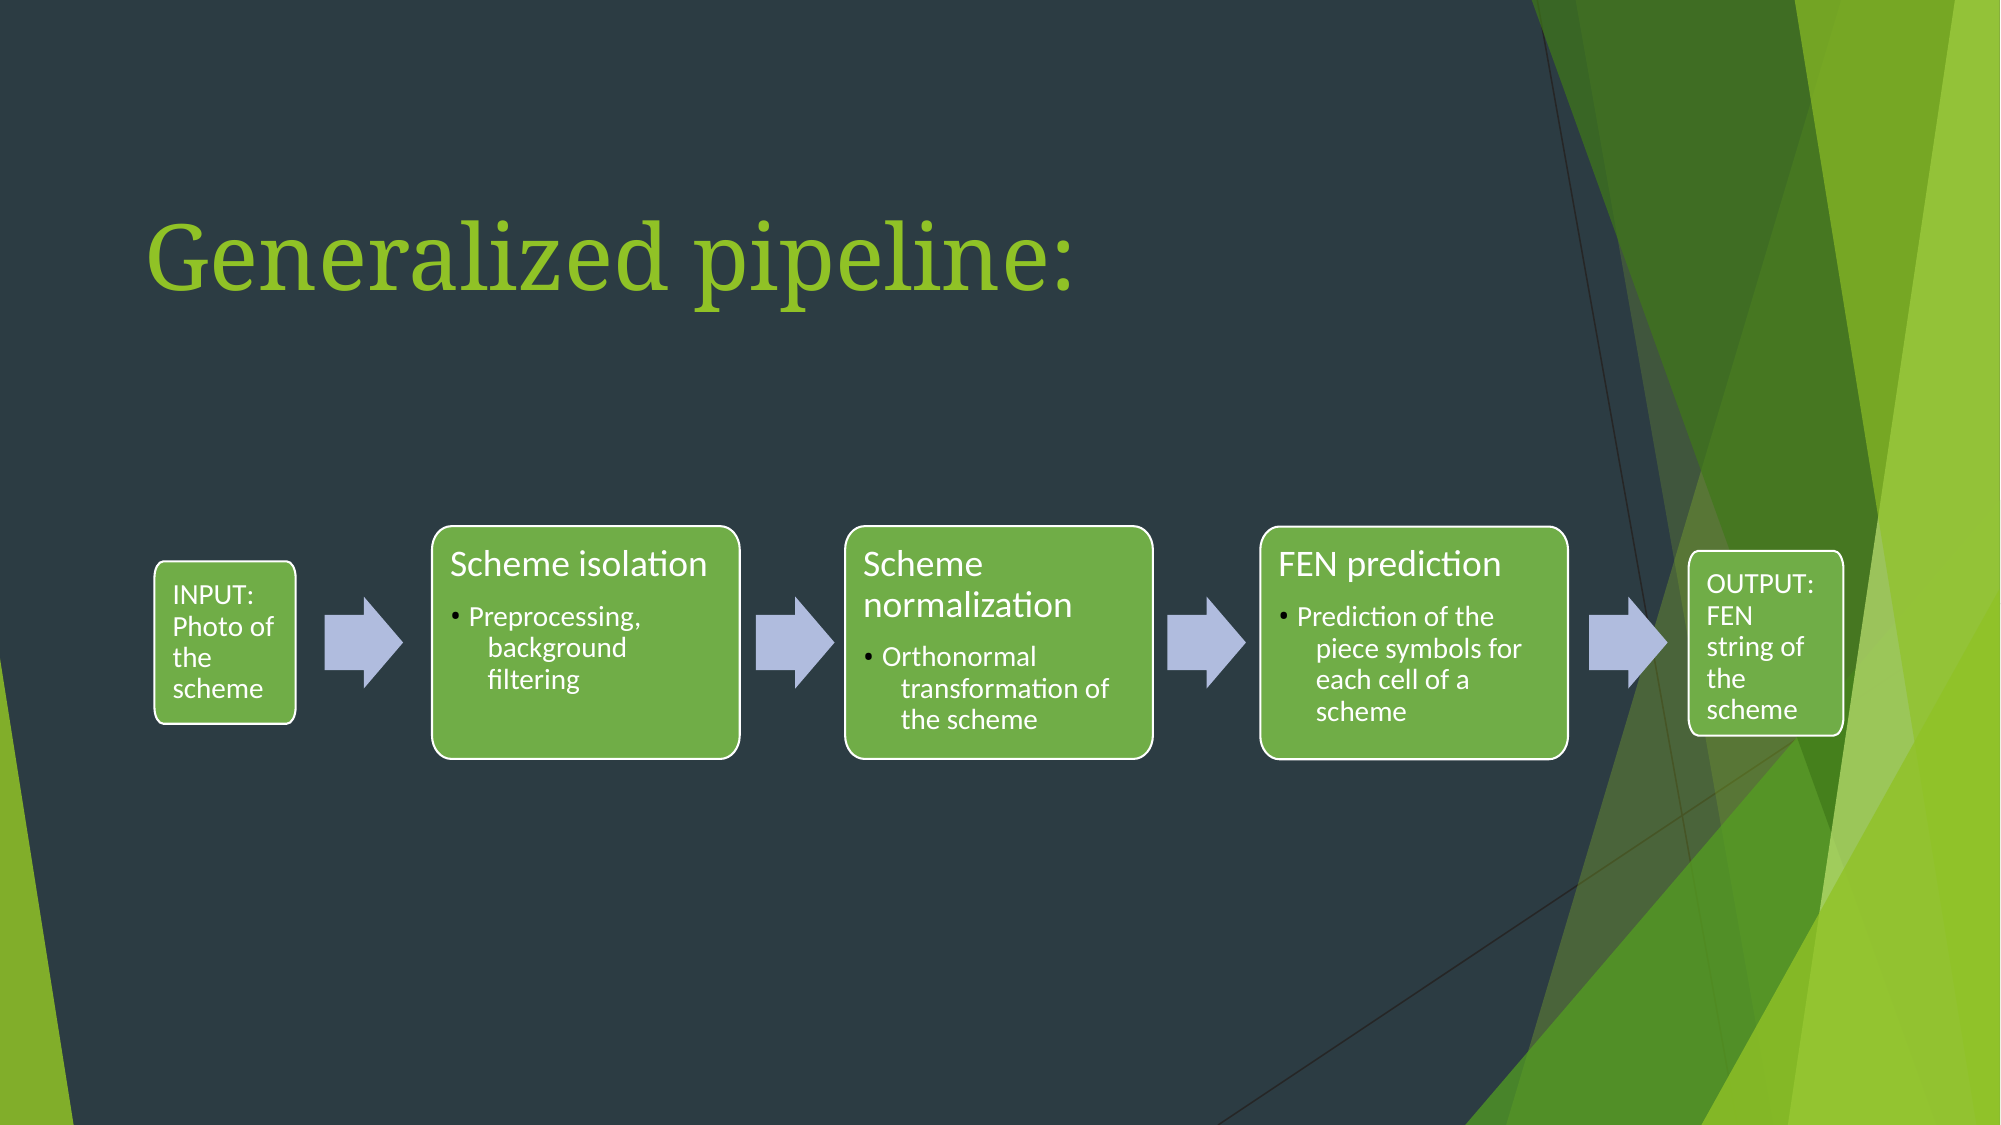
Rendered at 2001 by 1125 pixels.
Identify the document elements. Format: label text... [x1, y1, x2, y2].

text_box Scheme normalization Orthonormal transformation of the scheme [845, 526, 1153, 759]
text_box Scheme isolation Preprocessing, background filtering [431, 526, 740, 759]
title Generalized pipeline: [129, 190, 1540, 408]
text_box FEN prediction Prediction of the piece symbols for each cell of a scheme [1260, 526, 1569, 760]
text_box [755, 596, 835, 689]
text_box [1167, 596, 1246, 689]
text_box [1589, 596, 1668, 689]
text_box INPUT: Photo of the scheme [154, 561, 296, 724]
text_box OUTPUT: FEN string of the scheme [1688, 550, 1844, 736]
text_box [324, 596, 404, 689]
